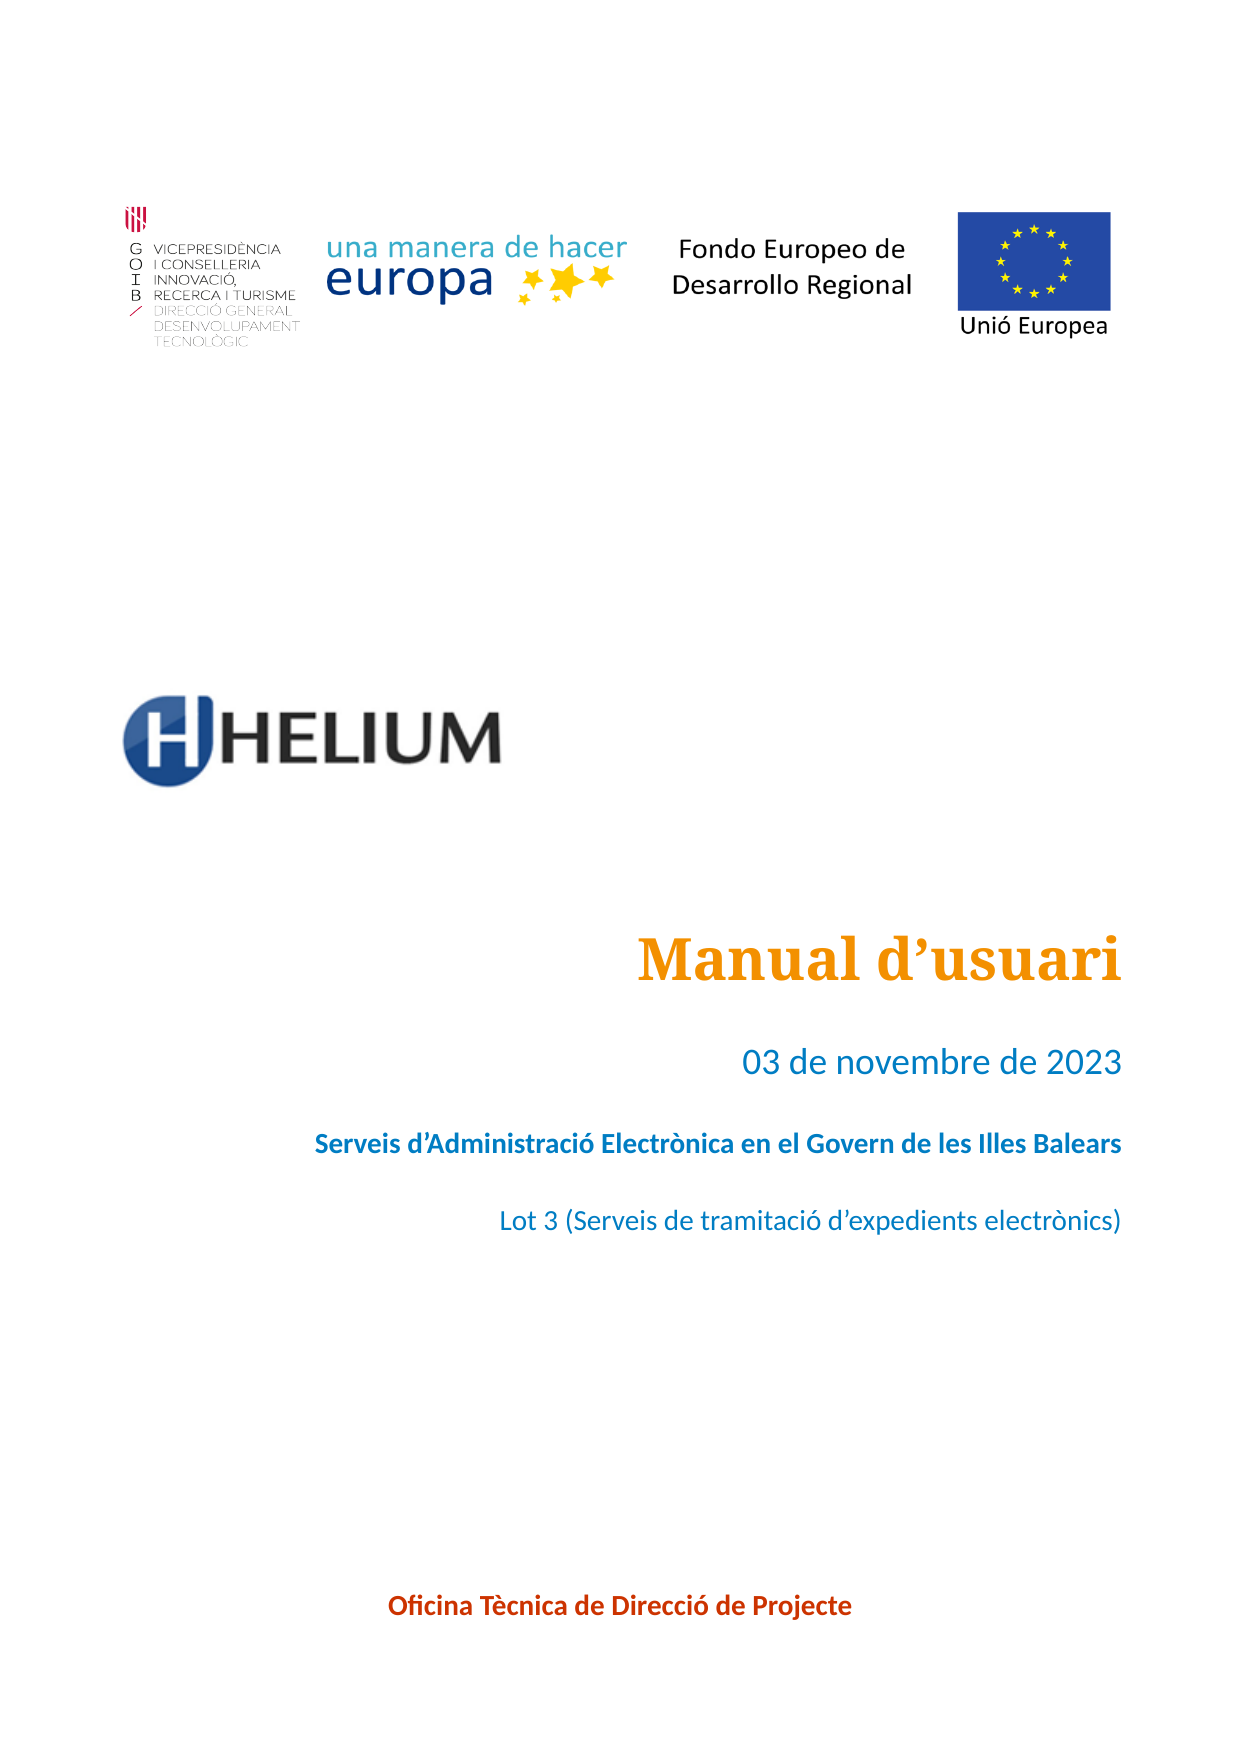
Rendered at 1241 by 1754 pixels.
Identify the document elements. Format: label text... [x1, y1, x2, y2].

text Oficina Tècnica de Direcció de Projecte [118, 1587, 1122, 1622]
text Manual d’usuari [118, 917, 1122, 997]
text 03 de novembre de 2023 [118, 1038, 1122, 1084]
text Serveis d’Administració Electrònica en el Govern de les Illes Balears [118, 1125, 1122, 1161]
picture [118, 202, 308, 351]
picture [321, 202, 1122, 352]
text Lot 3 (Serveis de tramitació d’expedients electrònics) [118, 1202, 1122, 1238]
picture [121, 687, 508, 797]
